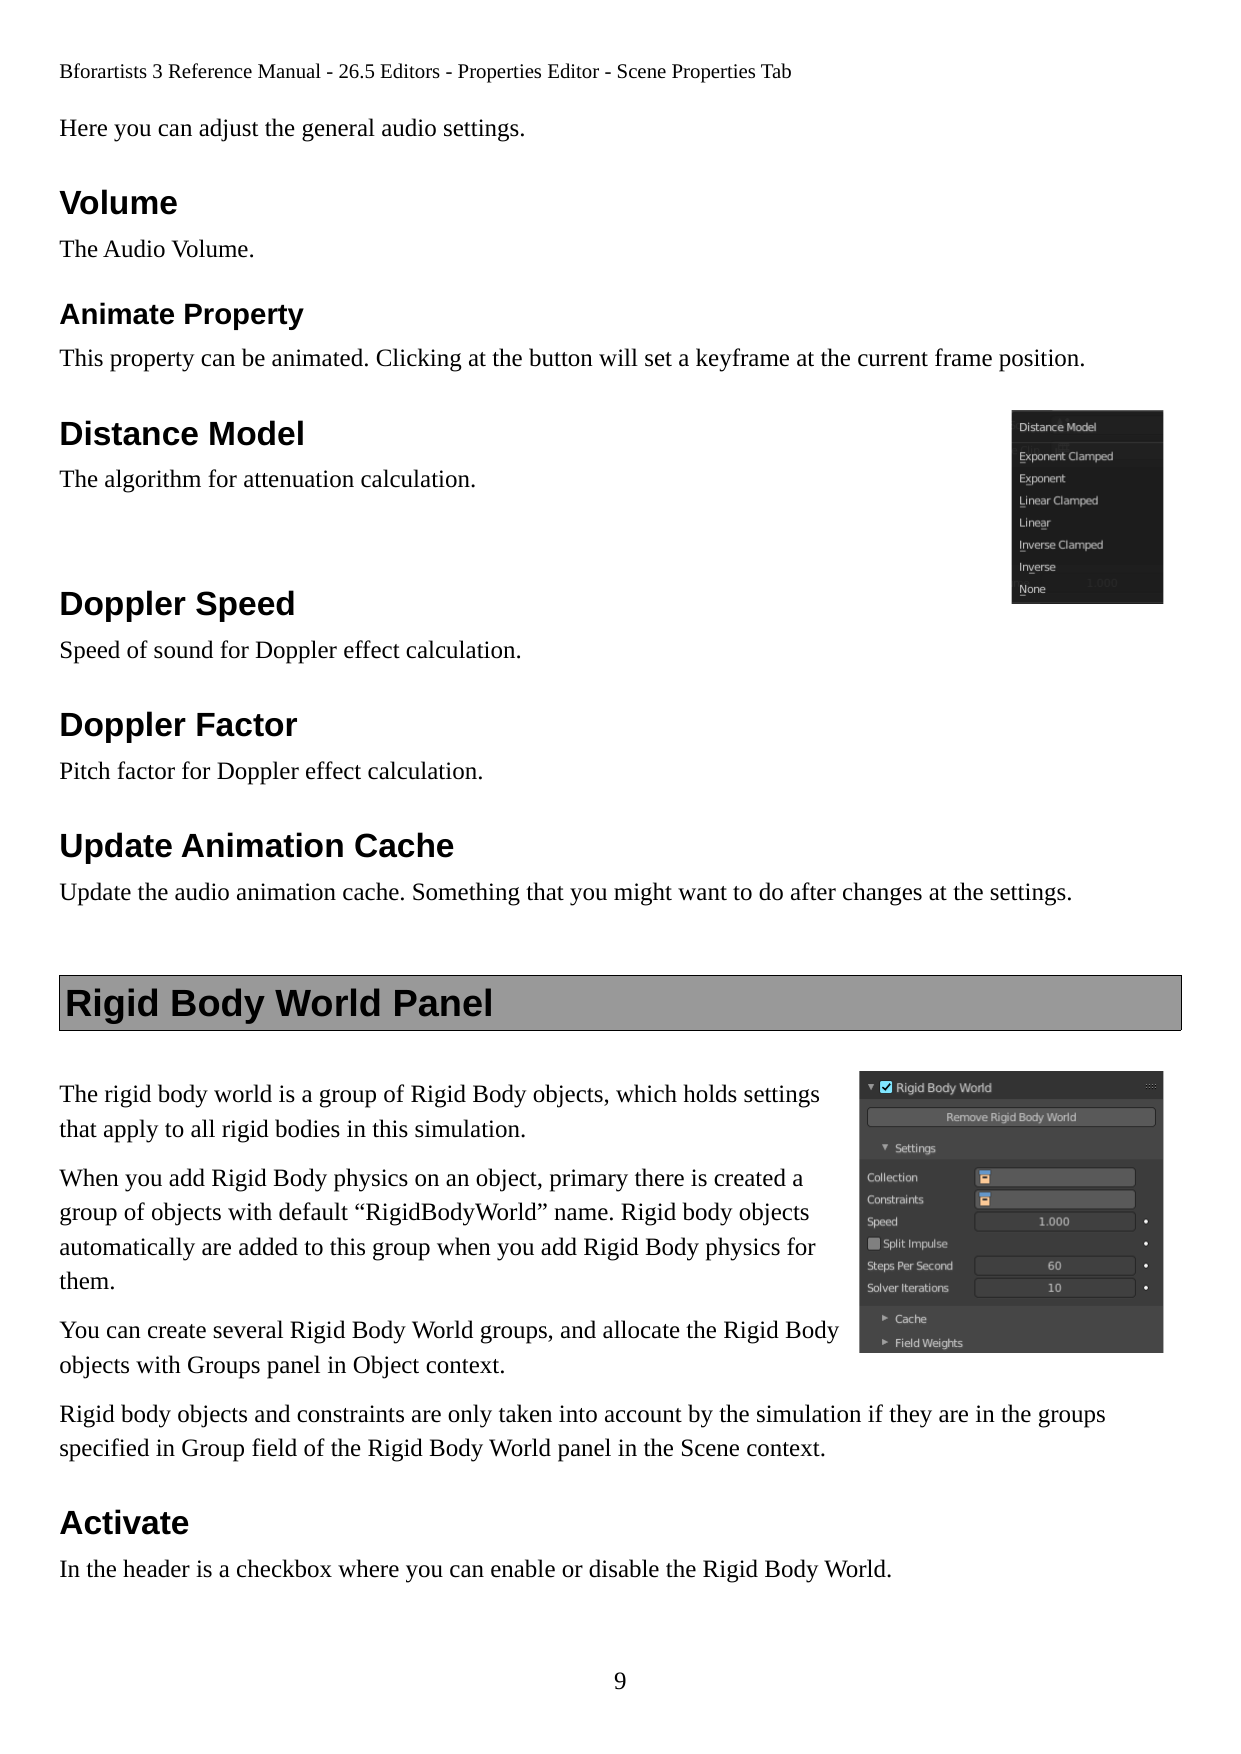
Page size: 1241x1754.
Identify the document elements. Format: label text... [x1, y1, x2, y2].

text You can create several Rigid Body World groups, and allocate the Rigid Body objects with Groups panel in Object context. [59, 1315, 1181, 1378]
text The Audio Volume. [59, 234, 1181, 262]
picture [859, 1071, 1164, 1353]
subtitle [1164, 413, 1181, 452]
text The rigid body world is a group of Rigid Body objects, which holds settings that apply to all rigid bodies in this simulation. [59, 1079, 859, 1142]
text In the header is a checkbox where you can enable or disable the Rigid Body World. [59, 1554, 1181, 1583]
text Update the audio animation cache. Something that you might want to do after changes at the settings. [59, 877, 1181, 906]
subtitle Doppler Factor [59, 704, 1181, 743]
text The algorithm for attenuation calculation. [59, 464, 1011, 493]
text This property can be animated. Clicking at the button will set a keyframe at the current frame position. [59, 343, 1181, 372]
subtitle Volume [59, 182, 1181, 221]
text Speed of sound for Doppler effect calculation. [59, 635, 1181, 663]
text When you add Rigid Body physics on an object, primary there is created a group of objects with default “RigidBodyWorld” name. Rigid body objects automatically are added to this group when you add Rigid Body physics for them. [59, 1163, 859, 1295]
text Here you can adjust the general audio settings. [59, 113, 1181, 141]
subtitle Update Animation Cache [59, 826, 1181, 864]
subtitle Activate [59, 1503, 1181, 1542]
subtitle Distance Model [59, 413, 1011, 452]
subtitle Doppler Speed [59, 583, 1181, 622]
text Rigid body objects and constraints are only taken into account by the simulation if they are in the groups specified in Group field of the Rigid Body World panel in the Scene context. [59, 1399, 1181, 1462]
text Pitch factor for Doppler effect calculation. [59, 756, 1181, 784]
subtitle Animate Property [59, 297, 1181, 331]
table_header Rigid Body World Panel [60, 976, 1181, 1030]
picture [1011, 410, 1164, 604]
